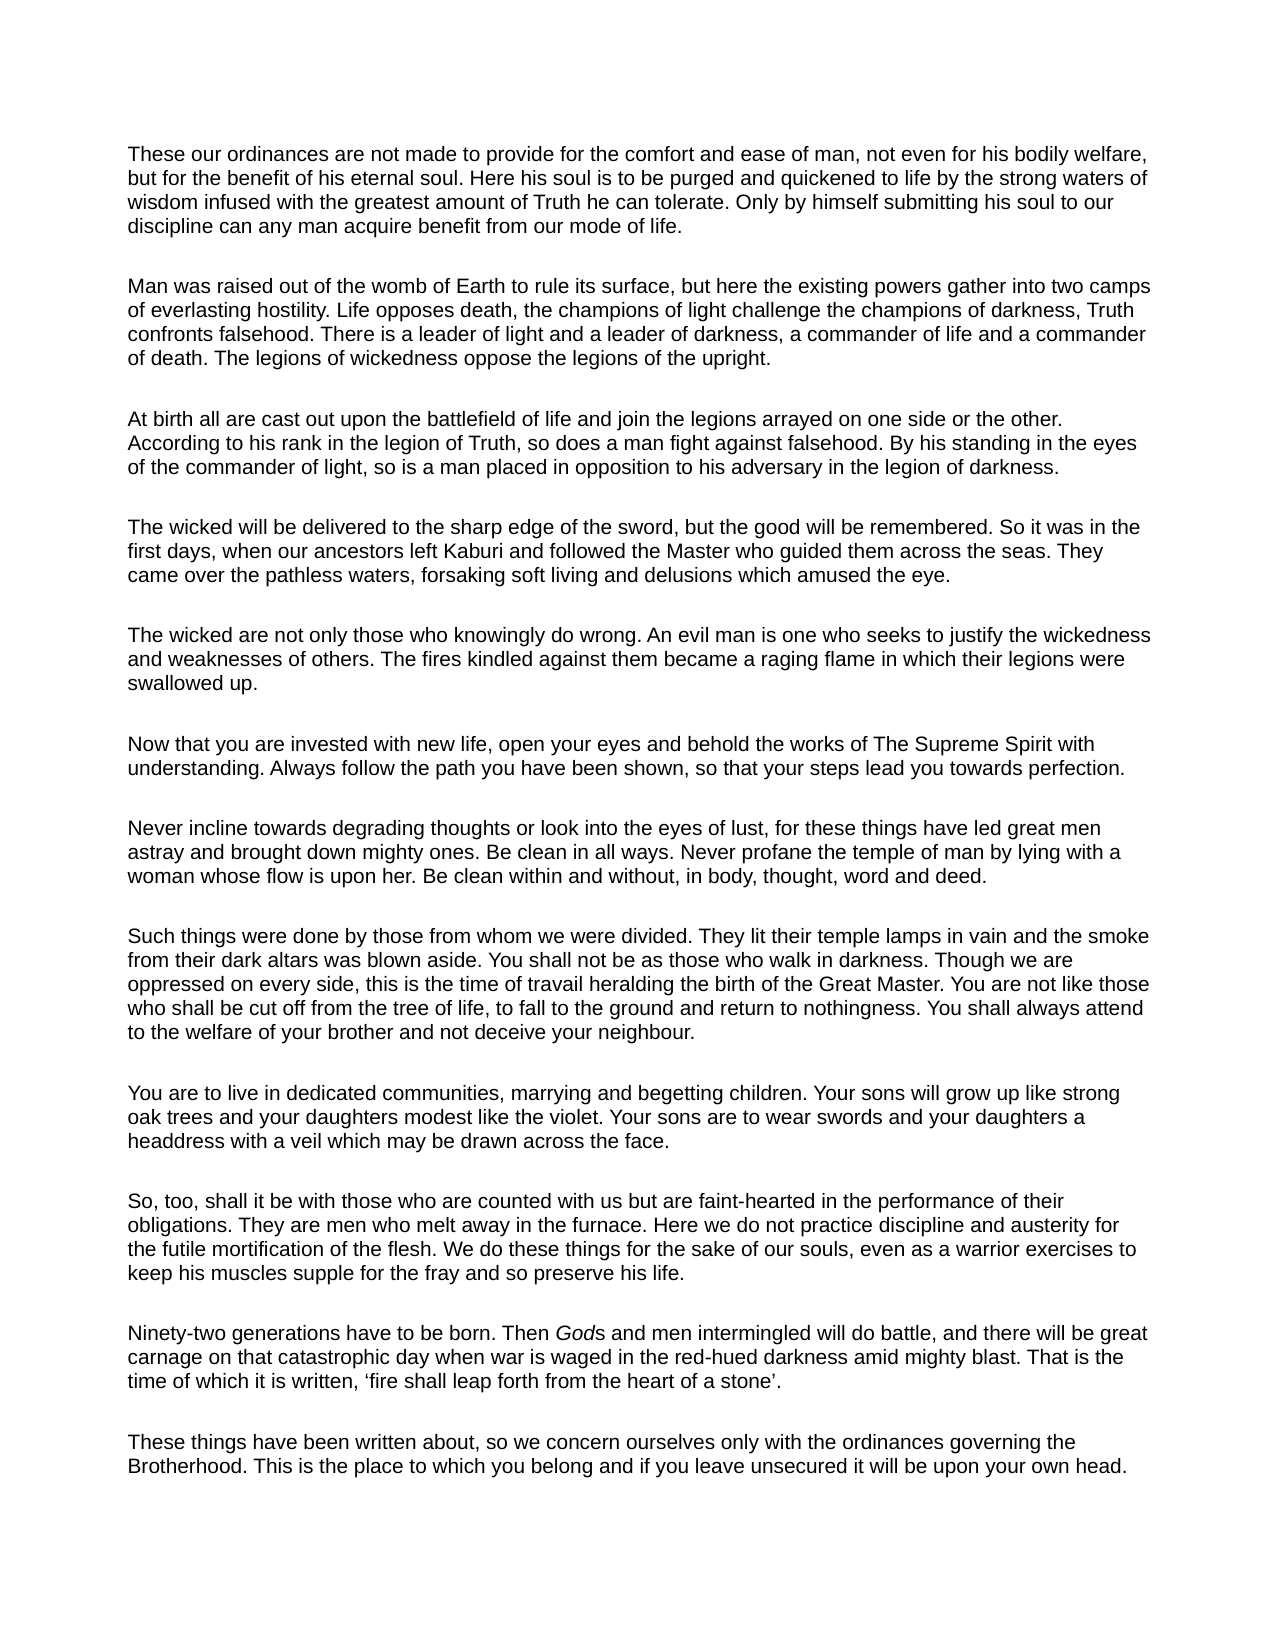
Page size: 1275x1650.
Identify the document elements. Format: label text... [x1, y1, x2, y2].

text Ninety-two generations have to be born. Then Gods and men intermingled will do battle, and there will be great carnage on that catastrophic day when war is waged in the red-hued darkness amid mighty blast. That is the time of which it is written, ‘fire shall leap forth from the heart of a stone’. [127, 1297, 1154, 1393]
text At birth all are cast out upon the battlefield of life and join the legions arrayed on one side or the other. According to his rank in the legion of Truth, so does a man fight against falsehood. By his standing in the eyes of the commander of light, so is a man placed in opposition to his adversary in the legion of darkness. [127, 383, 1154, 478]
text These things have been written about, so we concern ourselves only with the ordinances governing the Brotherhood. This is the place to which you belong and if you leave unsecured it will be upon your own head. [127, 1406, 1154, 1477]
text Now that you are invested with new life, open your eyes and behold the works of The Supreme Spirit with understanding. Always follow the path you have been shown, so that your steps lead you towards perfection. [127, 708, 1154, 779]
text Never incline towards degrading thoughts or look into the eyes of lust, for these things have led great men astray and brought down mighty ones. Be clean in all ways. Never profane the temple of man by lying with a woman whose flow is upon her. Be clean within and without, in body, thought, word and deed. [127, 792, 1154, 888]
text So, too, shall it be with those who are counted with us but are faint-hearted in the performance of their obligations. They are men who melt away in the furnace. Here we do not practice discipline and austerity for the futile mortification of the flesh. We do these things for the sake of our souls, even as a warrior exercises to keep his muscles supple for the fray and so preserve his life. [127, 1165, 1154, 1285]
text Such things were done by those from whom we were divided. They lit their temple lamps in vain and the smoke from their dark altars was blown aside. You shall not be as those who walk in darkness. Though we are oppressed on every side, this is the time of travail heralding the birth of the Great Master. You are not like those who shall be cut off from the tree of life, to fall to the ground and return to nothingness. You shall always attend to the welfare of your brother and not deceive your neighbour. [127, 900, 1154, 1044]
text These our ordinances are not made to provide for the comfort and ease of man, not even for his bodily welfare, but for the benefit of his eternal soul. Here his soul is to be purged and quickened to life by the strong waters of wisdom infused with the greatest amount of Truth he can tolerate. Only by himself submitting his soul to our discipline can any man acquire benefit from our mode of life. [127, 118, 1154, 238]
text You are to live in dedicated communities, marrying and begetting children. Your sons will grow up like strong oak trees and your daughters modest like the violet. Your sons are to wear swords and your daughters a headdress with a veil which may be drawn across the face. [127, 1057, 1154, 1152]
text [127, 1490, 1154, 1514]
text The wicked are not only those who knowingly do wrong. An evil man is one who seeks to justify the wickedness and weaknesses of others. The fires kindled against them became a raging flame in which their legions were swallowed up. [127, 599, 1154, 695]
text Man was raised out of the womb of Earth to rule its surface, but here the existing powers gather into two camps of everlasting hostility. Life opposes death, the champions of light challenge the champions of darkness, Truth confronts falsehood. There is a leader of light and a leader of darkness, a commander of life and a commander of death. The legions of wickedness oppose the legions of the upright. [127, 250, 1154, 370]
text The wicked will be delivered to the sharp edge of the sword, but the good will be remembered. So it was in the first days, when our ancestors left Kaburi and followed the Master who guided them across the seas. They came over the pathless waters, forsaking soft living and delusions which amused the eye. [127, 491, 1154, 587]
